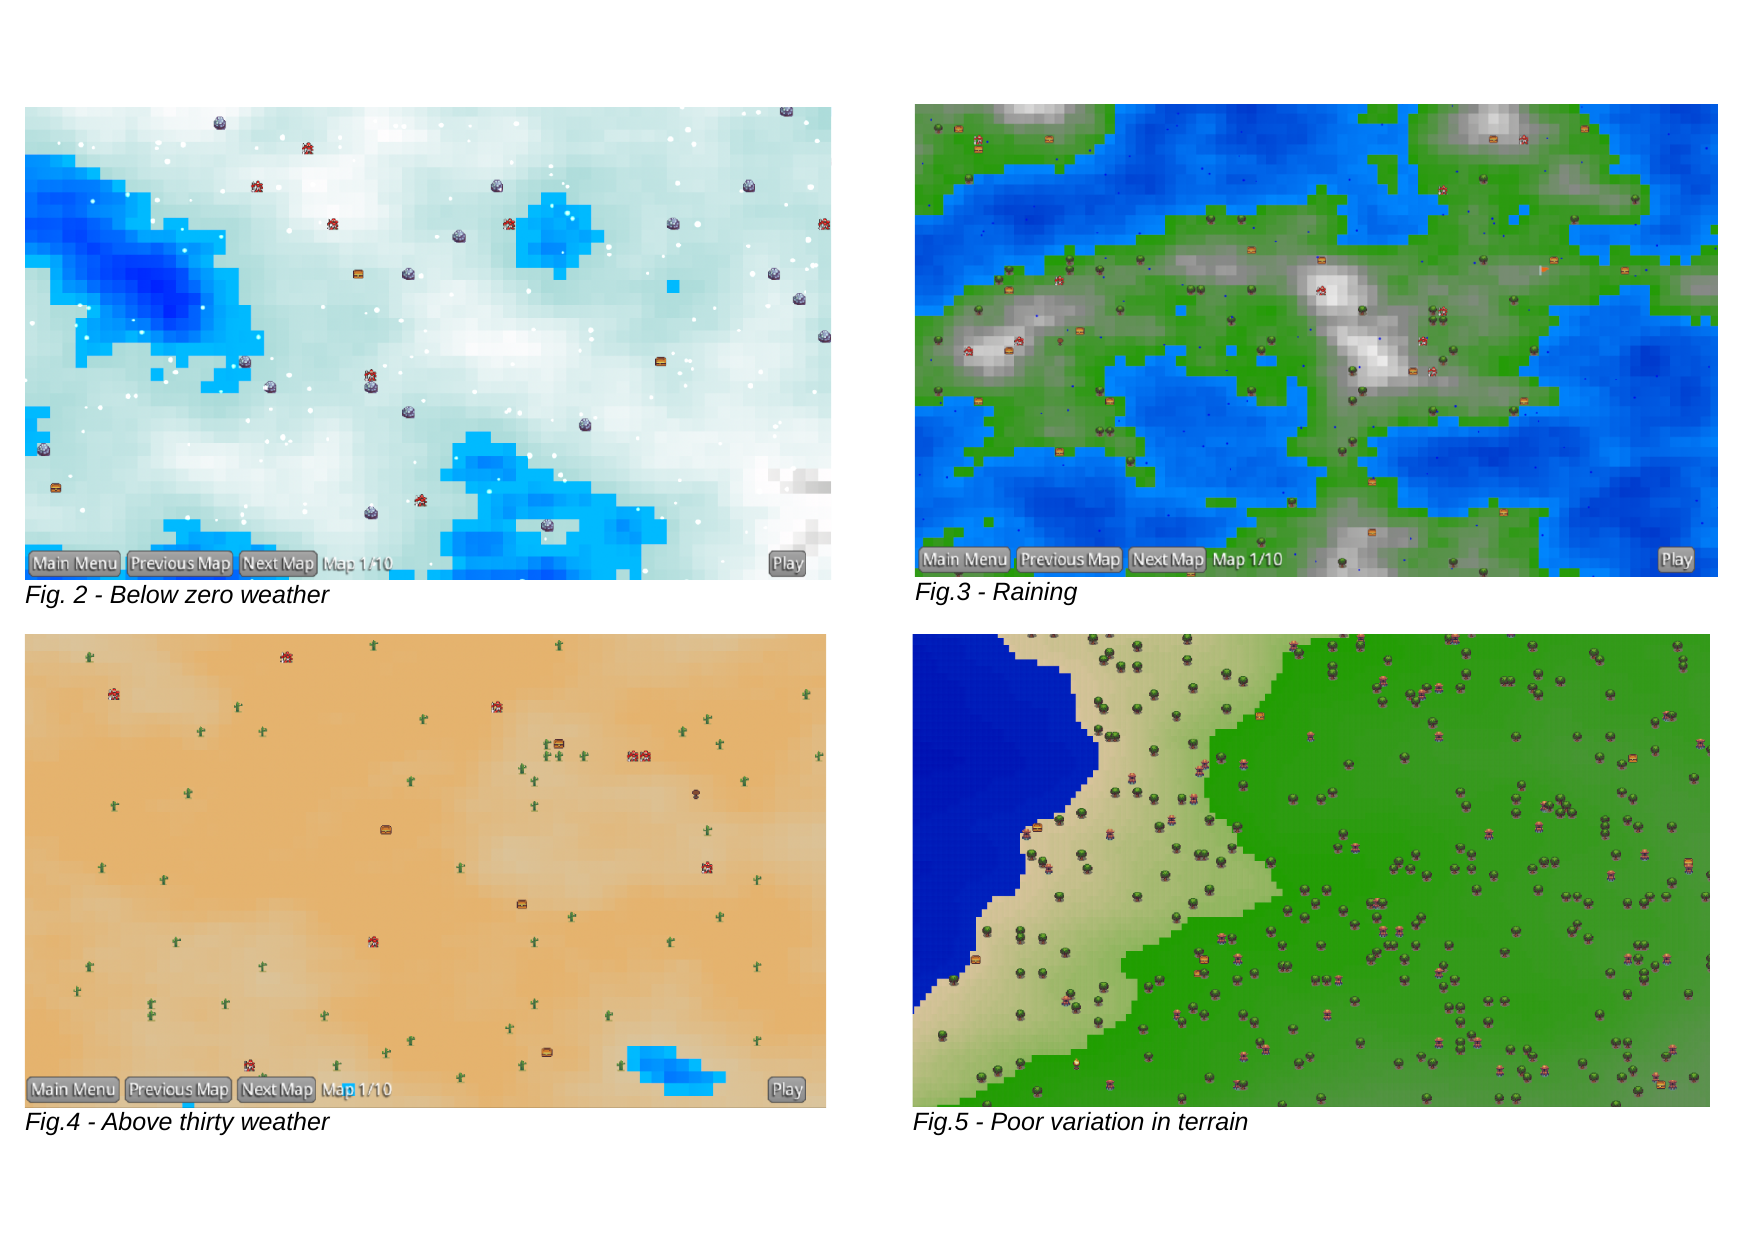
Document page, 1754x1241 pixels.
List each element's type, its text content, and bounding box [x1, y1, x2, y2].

picture [529, 494, 563, 506]
picture [25, 107, 832, 580]
picture [630, 532, 640, 543]
picture [88, 319, 98, 330]
text Fig.4 - Above thirty weather [25, 1108, 826, 1136]
picture [467, 457, 515, 480]
picture [617, 570, 629, 580]
picture [504, 495, 515, 518]
picture [912, 634, 1710, 1107]
text Fig. 2 - Below zero weather [25, 580, 831, 609]
picture [453, 532, 588, 580]
picture [914, 104, 1718, 577]
text Fig.5 - Poor variation in terrain [913, 1107, 1710, 1135]
picture [517, 520, 579, 544]
text Fig.3 - Raining [915, 577, 1718, 605]
picture [24, 634, 827, 1108]
picture [617, 520, 629, 543]
